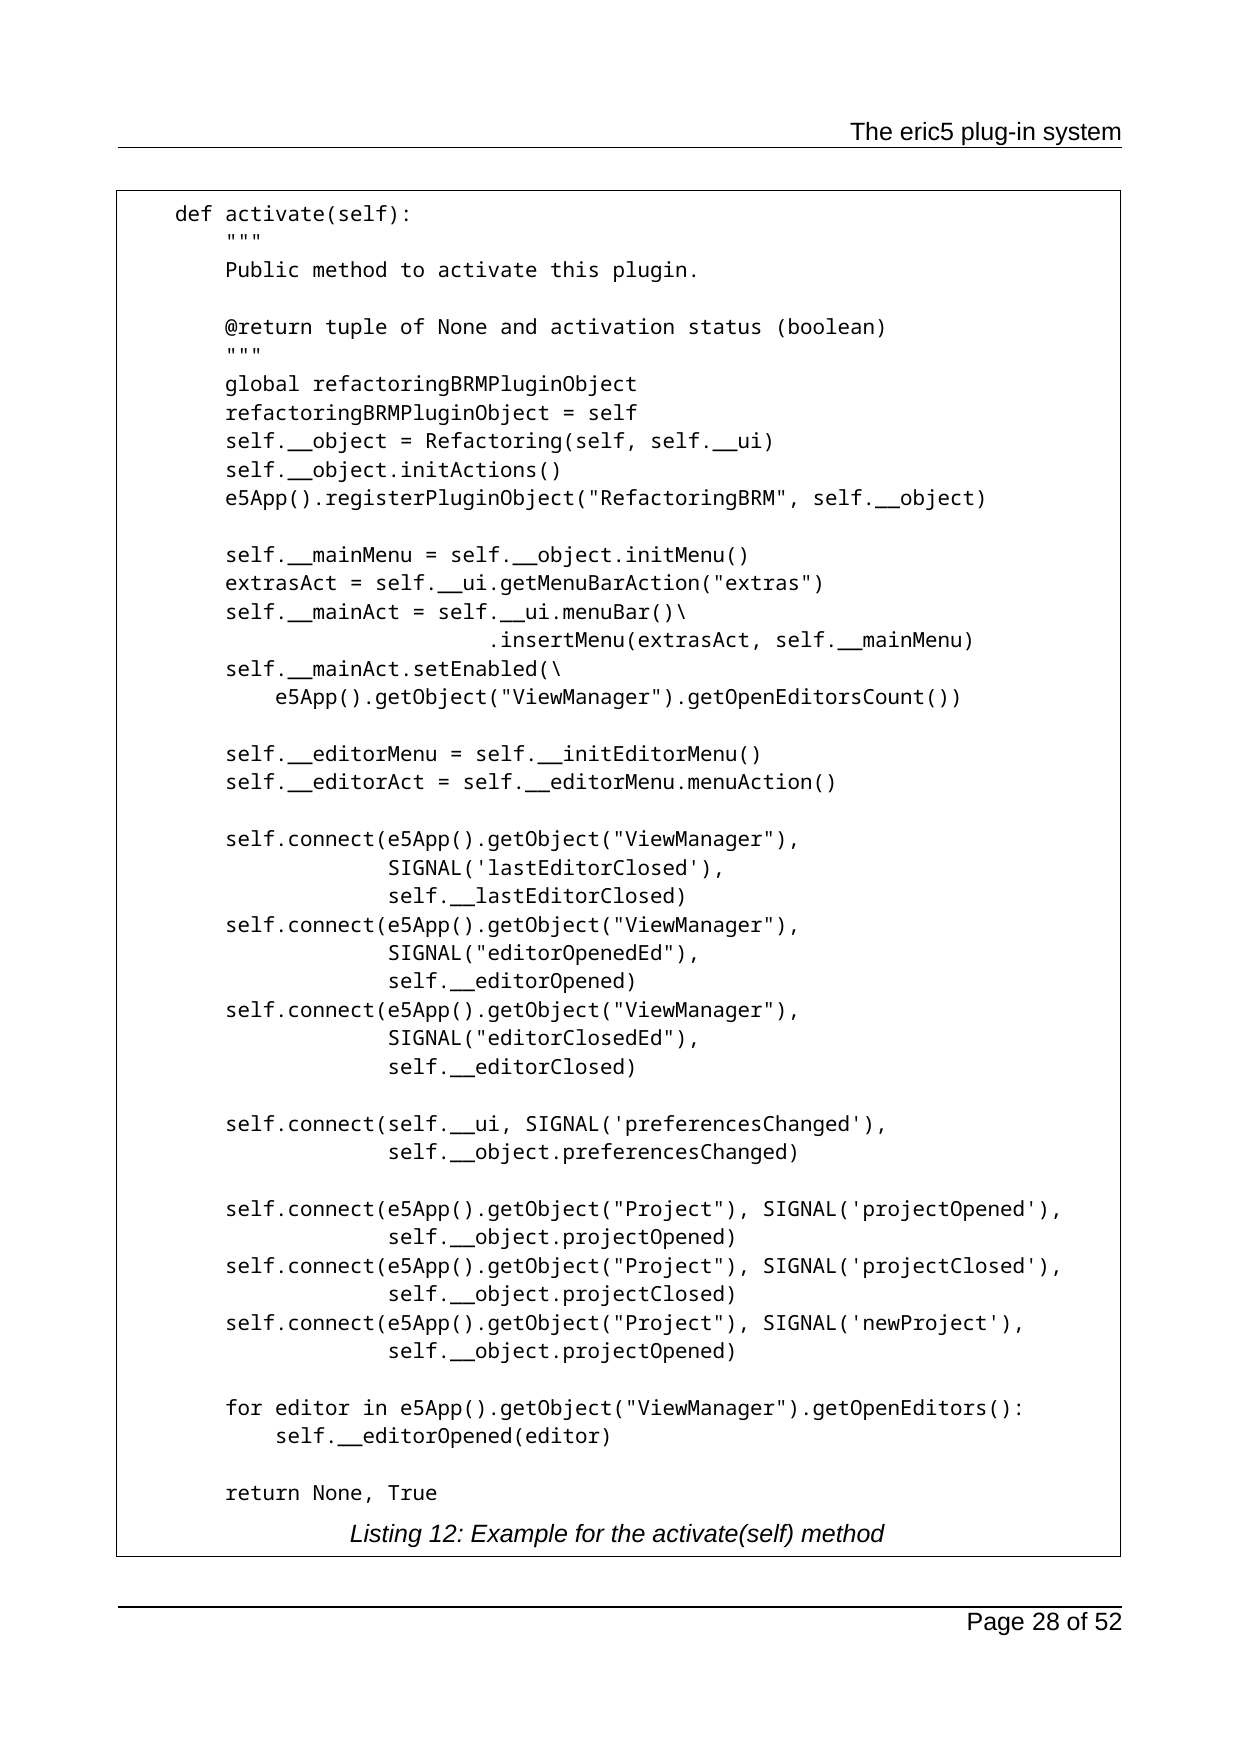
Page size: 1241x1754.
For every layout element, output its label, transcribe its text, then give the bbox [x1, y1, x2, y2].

list self.__object.initActions() [125, 455, 1112, 483]
list self.__editorOpened(editor) [125, 1422, 1112, 1450]
list self.__object.projectClosed) [125, 1279, 1112, 1308]
list self.connect(e5App().getObject("ViewManager"), [125, 910, 1112, 938]
list self.__mainAct.setEnabled(\ [125, 654, 1112, 682]
list """ [125, 227, 1112, 256]
list self.__editorClosed) [125, 1052, 1112, 1080]
list @return tuple of None and activation status (boolean) [125, 312, 1112, 341]
list self.connect(e5App().getObject("Project"), SIGNAL('newProject'), [125, 1308, 1112, 1336]
list """ [125, 341, 1112, 369]
list refactoringBRMPluginObject = self [125, 398, 1112, 426]
list self.connect(e5App().getObject("Project"), SIGNAL('projectOpened'), [125, 1194, 1112, 1222]
list self.connect(e5App().getObject("ViewManager"), [125, 824, 1112, 853]
list SIGNAL("editorClosedEd"), [125, 1023, 1112, 1052]
list .insertMenu(extrasAct, self.__mainMenu) [125, 625, 1112, 654]
list self.__mainMenu = self.__object.initMenu() [125, 540, 1112, 568]
list SIGNAL("editorOpenedEd"), [125, 938, 1112, 967]
list self.__object.preferencesChanged) [125, 1137, 1112, 1166]
list for editor in e5App().getObject("ViewManager").getOpenEditors(): [125, 1393, 1112, 1422]
list self.__mainAct = self.__ui.menuBar()\ [125, 597, 1112, 625]
list self.connect(e5App().getObject("Project"), SIGNAL('projectClosed'), [125, 1251, 1112, 1279]
list SIGNAL('lastEditorClosed'), [125, 853, 1112, 881]
list Listing 12: Example for the activate(self) method [125, 1519, 1112, 1547]
list e5App().getObject("ViewManager").getOpenEditorsCount()) [125, 682, 1112, 711]
list self.__editorOpened) [125, 967, 1112, 995]
list self.__object = Refactoring(self, self.__ui) [125, 426, 1112, 455]
list self.connect(self.__ui, SIGNAL('preferencesChanged'), [125, 1109, 1112, 1137]
list extrasAct = self.__ui.getMenuBarAction("extras") [125, 568, 1112, 597]
list e5App().registerPluginObject("RefactoringBRM", self.__object) [125, 483, 1112, 512]
list self.connect(e5App().getObject("ViewManager"), [125, 995, 1112, 1023]
list self.__lastEditorClosed) [125, 881, 1112, 910]
list global refactoringBRMPluginObject [125, 369, 1112, 398]
list Public method to activate this plugin. [125, 256, 1112, 284]
list return None, True [125, 1478, 1112, 1507]
list self.__object.projectOpened) [125, 1336, 1112, 1365]
list self.__editorAct = self.__editorMenu.menuAction() [125, 767, 1112, 796]
list def activate(self): [125, 199, 1112, 227]
list self.__object.projectOpened) [125, 1222, 1112, 1251]
text [117, 191, 1120, 1556]
list self.__editorMenu = self.__initEditorMenu() [125, 739, 1112, 767]
